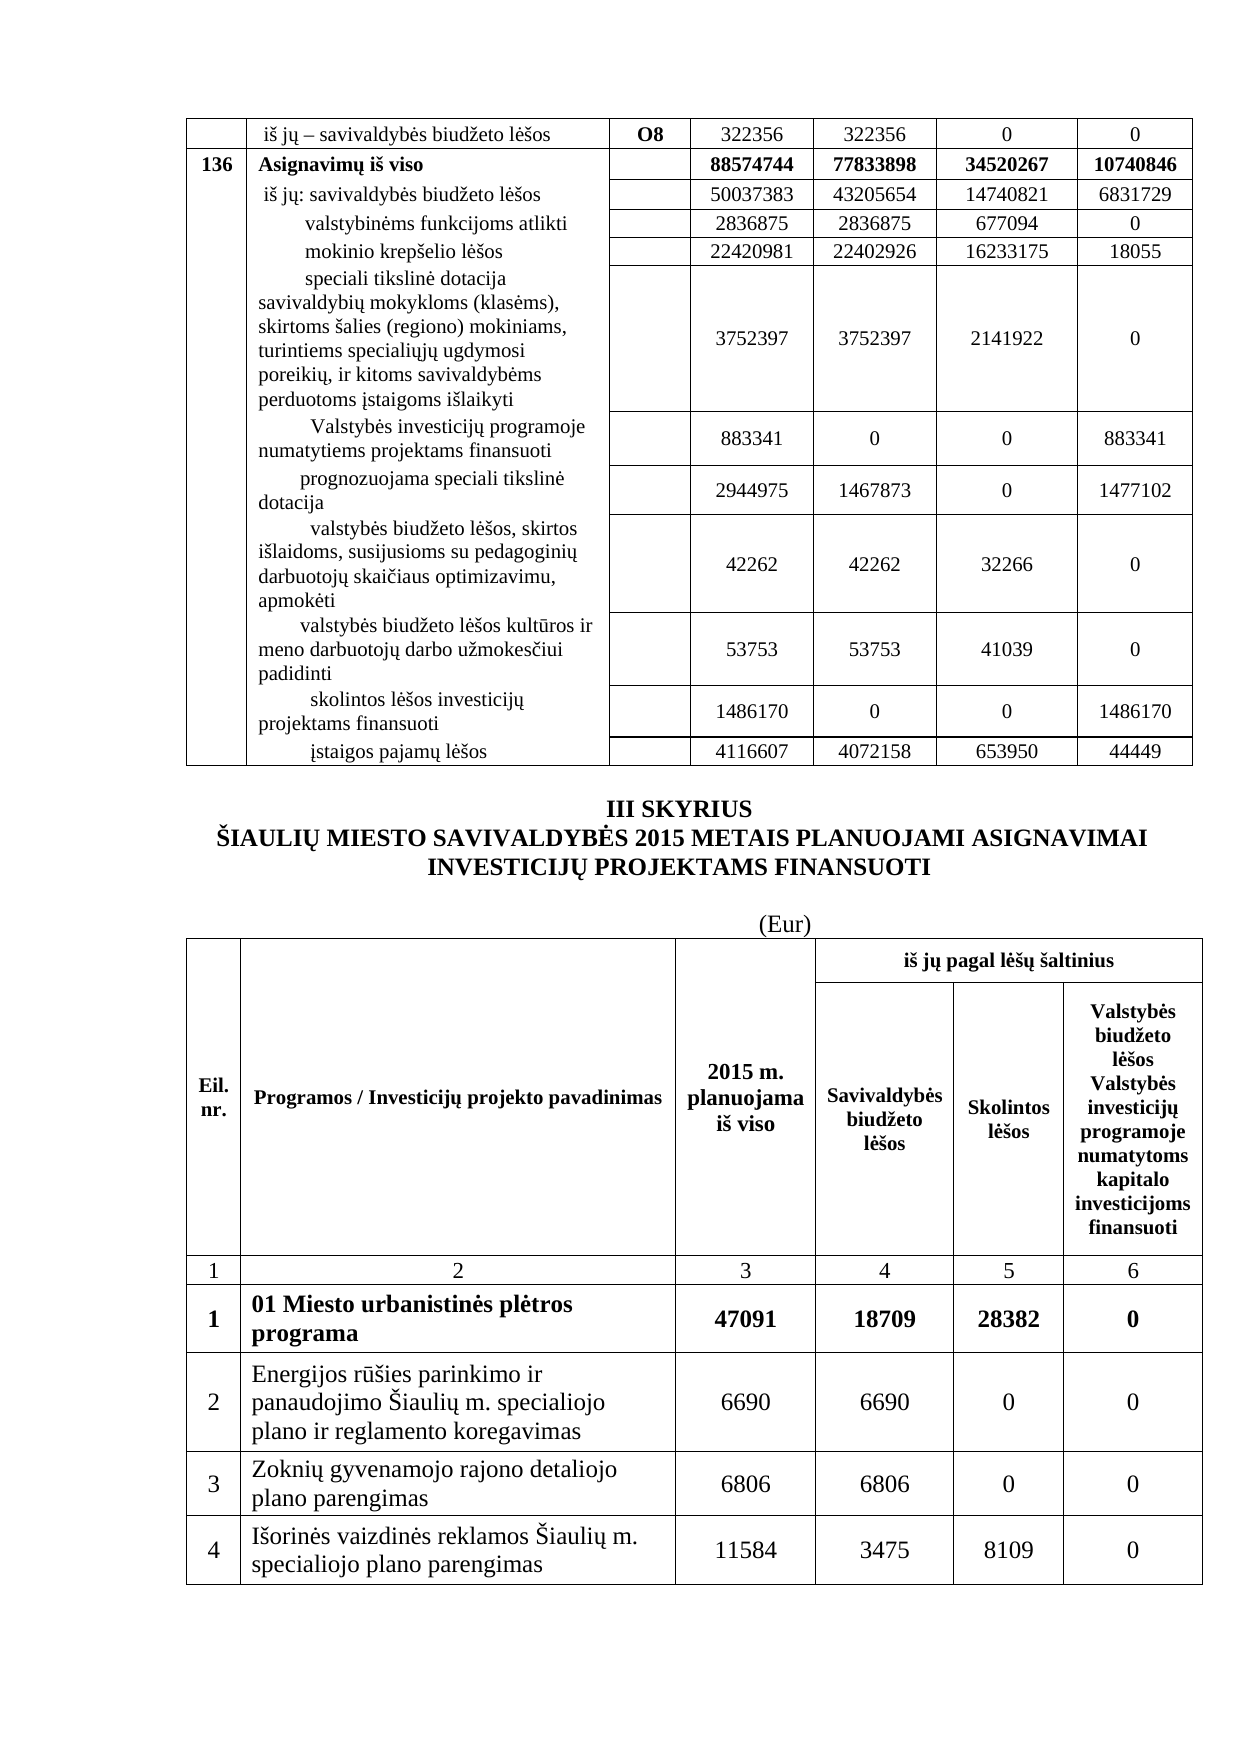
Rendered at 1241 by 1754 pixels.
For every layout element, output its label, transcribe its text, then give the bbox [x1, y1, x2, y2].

table_cell [187, 237, 246, 265]
table_cell [610, 686, 690, 736]
table_cell [610, 238, 690, 265]
table_cell [610, 515, 690, 612]
table_cell 11584 [676, 1516, 815, 1583]
table_cell 2944975 [691, 466, 813, 514]
table_cell 1486170 [1078, 686, 1192, 736]
table_cell 42262 [691, 515, 813, 612]
table_cell 0 [814, 412, 936, 465]
table_cell 4116607 [691, 738, 813, 764]
table_cell 14740821 [937, 180, 1077, 209]
table_cell O8 [610, 119, 690, 148]
table_cell 0 [1064, 1516, 1202, 1583]
text (Eur) [177, 909, 1181, 938]
table_cell [187, 612, 246, 685]
table_cell Asignavimų iš viso [247, 149, 609, 179]
table_cell 883341 [691, 412, 813, 465]
table_cell 47091 [676, 1285, 815, 1352]
table_cell mokinio krepšelio lėšos [247, 237, 609, 265]
table_cell 41039 [937, 613, 1077, 685]
table_cell 1477102 [1078, 466, 1192, 514]
table_header Eil. nr. [187, 939, 240, 1255]
table_cell 0 [937, 466, 1077, 514]
table_cell 1 [187, 1256, 240, 1283]
table_cell 88574744 [691, 149, 813, 179]
table_cell Energijos rūšies parinkimo ir panaudojimo Šiaulių m. specialiojo plano ir reglamento koregavimas [241, 1353, 675, 1451]
table_cell 43205654 [814, 180, 936, 209]
table_cell 6806 [676, 1452, 815, 1515]
table_cell 16233175 [937, 238, 1077, 265]
table_cell 322356 [814, 119, 936, 148]
table_cell [187, 209, 246, 237]
table_header Programos / Investicijų projekto pavadinimas [241, 939, 675, 1255]
table_cell [610, 210, 690, 237]
table_cell 6806 [816, 1452, 953, 1515]
table_cell 3752397 [691, 266, 813, 411]
table_cell [610, 738, 690, 764]
table_cell 322356 [691, 119, 813, 148]
table_cell 6690 [816, 1353, 953, 1451]
table_cell 0 [1064, 1285, 1202, 1352]
table_cell 6831729 [1078, 180, 1192, 209]
table_cell 2141922 [937, 266, 1077, 411]
table_cell 1467873 [814, 466, 936, 514]
table_cell 01 Miesto urbanistinės plėtros programa [241, 1285, 675, 1352]
text ŠIAULIŲ MIESTO SAVIVALDYBĖS 2015 METAIS PLANUOJAMI ASIGNAVIMAI INVESTICIJŲ PROJEKTAMS FINANSUOTI [177, 823, 1181, 881]
table_cell [610, 149, 690, 179]
table_cell [187, 514, 246, 612]
table_cell 0 [814, 686, 936, 736]
table_cell 0 [1064, 1452, 1202, 1515]
table_cell 10740846 [1078, 149, 1192, 179]
table_cell Valstybės biudžeto lėšos Valstybės investicijų programoje numatytoms kapitalo investicijoms finansuoti [1064, 983, 1202, 1255]
table_cell 0 [1078, 266, 1192, 411]
table_cell [610, 266, 690, 411]
table_cell [610, 613, 690, 685]
table_cell [187, 411, 246, 465]
table_cell [187, 685, 246, 736]
table_cell valstybinėms funkcijoms atlikti [247, 209, 609, 237]
table_cell 28382 [954, 1285, 1063, 1352]
table_cell 0 [1064, 1353, 1202, 1451]
table_cell 0 [1078, 613, 1192, 685]
table_cell skolintos lėšos investicijų projektams finansuoti [247, 685, 609, 736]
table_cell 0 [1078, 210, 1192, 237]
text III SKYRIUS [177, 794, 1181, 823]
table_cell Zoknių gyvenamojo rajono detaliojo plano parengimas [241, 1452, 675, 1515]
table_cell 0 [937, 119, 1077, 148]
table_cell 50037383 [691, 180, 813, 209]
table_cell 0 [954, 1353, 1063, 1451]
table_cell 1 [187, 1285, 240, 1352]
table_cell 77833898 [814, 149, 936, 179]
table_cell 1486170 [691, 686, 813, 736]
table_cell [187, 465, 246, 514]
table_cell [610, 180, 690, 209]
table_cell [610, 466, 690, 514]
table_cell 3 [676, 1256, 815, 1283]
table_cell 883341 [1078, 412, 1192, 465]
table_cell [187, 179, 246, 209]
table_cell 3 [187, 1452, 240, 1515]
table_cell 2 [241, 1256, 675, 1283]
table_cell 0 [937, 686, 1077, 736]
table_cell 677094 [937, 210, 1077, 237]
table_cell 44449 [1078, 738, 1192, 764]
table_cell 0 [937, 412, 1077, 465]
table_cell įstaigos pajamų lėšos [247, 736, 609, 764]
table_header 2015 m. planuojama iš viso [676, 939, 815, 1255]
table_cell 22420981 [691, 238, 813, 265]
table_cell 8109 [954, 1516, 1063, 1583]
table_cell 136 [187, 149, 246, 179]
table_cell [187, 119, 246, 148]
table_cell 34520267 [937, 149, 1077, 179]
table_cell 3752397 [814, 266, 936, 411]
table_cell 0 [954, 1452, 1063, 1515]
table_cell 53753 [691, 613, 813, 685]
table_cell 0 [1078, 515, 1192, 612]
table_cell 4072158 [814, 738, 936, 764]
table_cell 22402926 [814, 238, 936, 265]
table_cell 3475 [816, 1516, 953, 1583]
table_cell 2836875 [814, 210, 936, 237]
table_cell speciali tikslinė dotacija savivaldybių mokykloms (klasėms), skirtoms šalies (regiono) mokiniams, turintiems specialiųjų ugdymosi poreikių, ir kitoms savivaldybėms perduotoms įstaigoms išlaikyti [247, 265, 609, 411]
table_cell iš jų – savivaldybės biudžeto lėšos [247, 119, 609, 148]
table_cell 53753 [814, 613, 936, 685]
table_cell Skolintos lėšos [954, 983, 1063, 1255]
table_cell 6 [1064, 1256, 1202, 1283]
table_cell 18055 [1078, 238, 1192, 265]
table_cell 5 [954, 1256, 1063, 1283]
table_cell valstybės biudžeto lėšos kultūros ir meno darbuotojų darbo užmokesčiui padidinti [247, 612, 609, 685]
table_cell 2836875 [691, 210, 813, 237]
table_cell 653950 [937, 738, 1077, 764]
table_cell [187, 736, 246, 764]
table_cell 2 [187, 1353, 240, 1451]
table_cell 42262 [814, 515, 936, 612]
table_cell 32266 [937, 515, 1077, 612]
table_cell prognozuojama speciali tikslinė dotacija [247, 465, 609, 514]
table_cell 4 [816, 1256, 953, 1283]
table_cell Savivaldybės biudžeto lėšos [816, 983, 953, 1255]
table_header iš jų pagal lėšų šaltinius [816, 939, 1202, 982]
table_cell iš jų: savivaldybės biudžeto lėšos [247, 179, 609, 209]
table_cell Valstybės investicijų programoje numatytiems projektams finansuoti [247, 411, 609, 465]
table_cell [610, 412, 690, 465]
table_cell Išorinės vaizdinės reklamos Šiaulių m. specialiojo plano parengimas [241, 1516, 675, 1583]
table_cell 6690 [676, 1353, 815, 1451]
table_cell 18709 [816, 1285, 953, 1352]
table_cell [187, 265, 246, 411]
table_cell 0 [1078, 119, 1192, 148]
table_cell valstybės biudžeto lėšos, skirtos išlaidoms, susijusioms su pedagoginių darbuotojų skaičiaus optimizavimu, apmokėti [247, 514, 609, 612]
table_cell 4 [187, 1516, 240, 1583]
